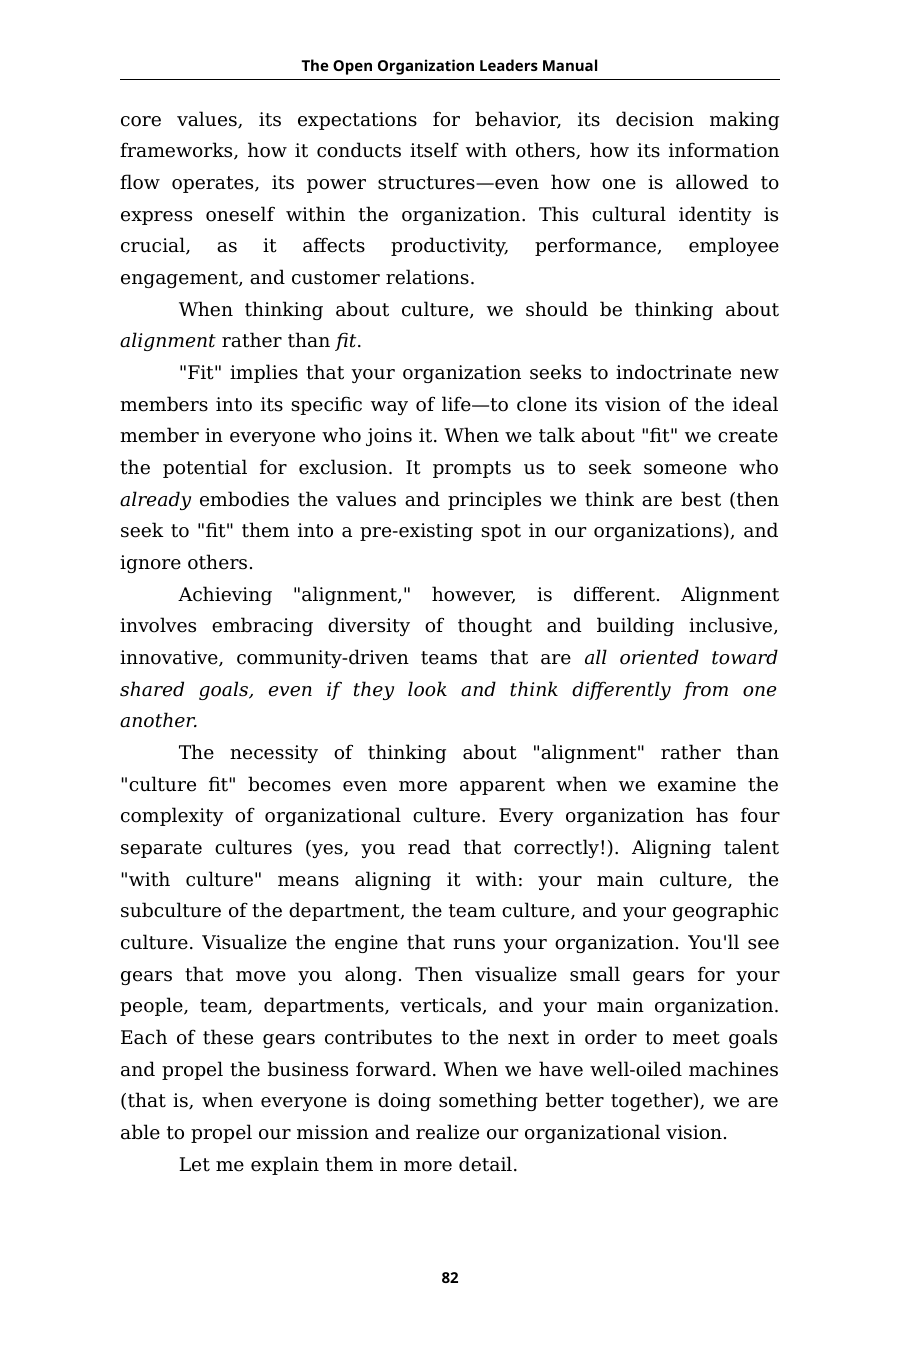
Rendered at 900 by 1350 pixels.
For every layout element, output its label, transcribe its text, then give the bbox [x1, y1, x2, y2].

text Achieving "alignment," however, is different. Alignment involves embracing diversity of thought and building inclusive, innovative, community-driven teams that are all oriented toward shared goals, even if they look and think differently from one another. [120, 584, 780, 732]
text core values, its expectations for behavior, its decision making frameworks, how it conducts itself with others, how its information flow operates, its power structures—even how one is allowed to express oneself within the organization. This cultural identity is crucial, as it affects productivity, performance, employee engagement, and customer relations. [120, 109, 780, 289]
text "Fit" implies that your organization seeks to indoctrinate new members into its specific way of life—to clone its vision of the ideal member in everyone who joins it. When we talk about "fit" we create the potential for exclusion. It prompts us to seek someone who already embodies the values and principles we think are best (then seek to "fit" them into a pre-existing spot in our organizations), and ignore others. [120, 362, 780, 574]
text When thinking about culture, we should be thinking about alignment rather than fit. [120, 299, 780, 352]
text The necessity of thinking about "alignment" rather than "culture fit" becomes even more apparent when we examine the complexity of organizational culture. Every organization has four separate cultures (yes, you read that correctly!). Aligning talent "with culture" means aligning it with: your main culture, the subculture of the department, the team culture, and your geographic culture. Visualize the engine that runs your organization. You'll see gears that move you along. Then visualize small gears for your people, team, departments, verticals, and your main organization. Each of these gears contributes to the next in order to meet goals and propel the business forward. When we have well-oiled machines (that is, when everyone is doing something better together), we are able to propel our mission and realize our organizational vision. [120, 742, 780, 1144]
text Let me explain them in more detail. [120, 1154, 780, 1176]
